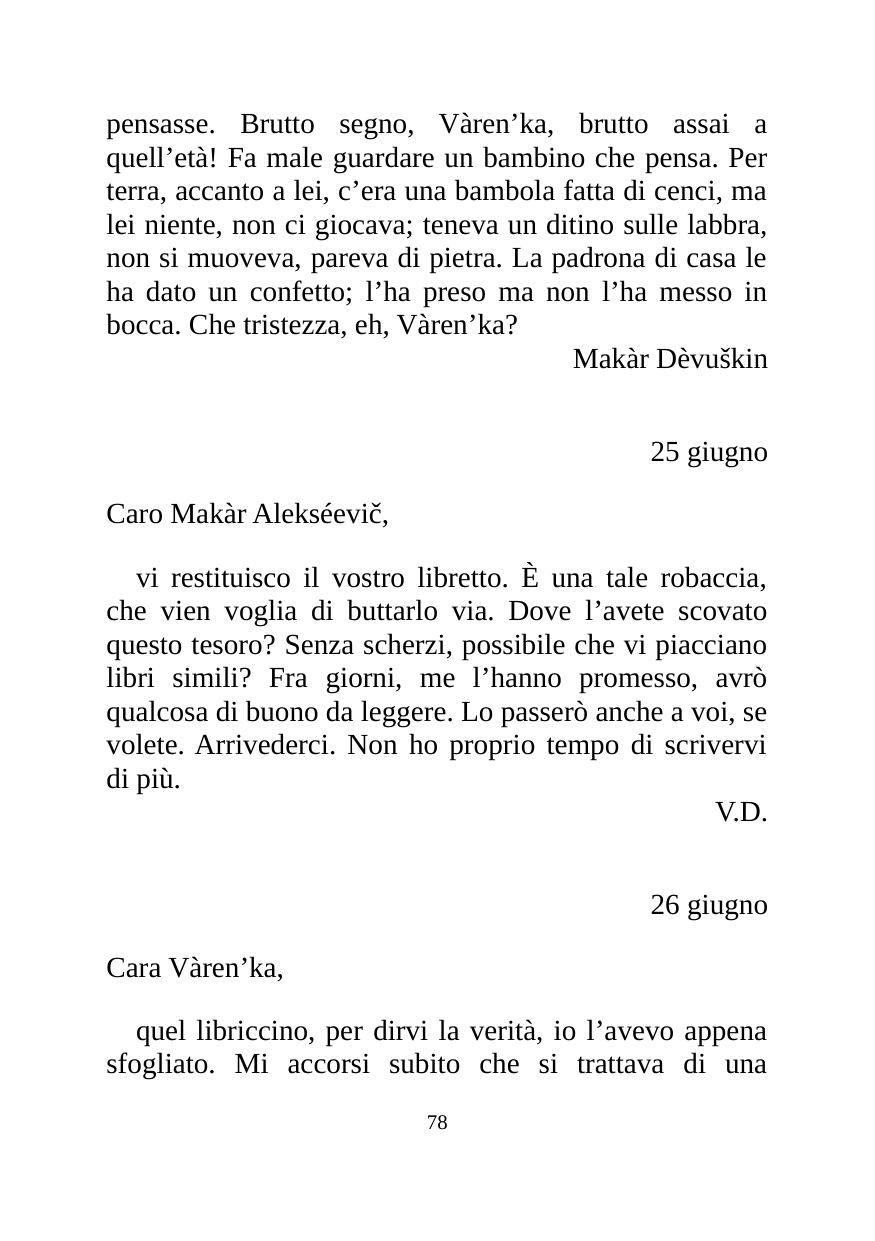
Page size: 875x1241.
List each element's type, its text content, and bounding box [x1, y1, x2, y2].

text 25 giugno [106, 434, 768, 467]
text V.D. [106, 794, 768, 828]
text Makàr Dèvuškin [106, 341, 768, 374]
text Caro Makàr Alekséevič, [106, 497, 768, 530]
text pensasse. Brutto segno, Vàren’ka, brutto assai a quell’età! Fa male guardare un bambino che pensa. Per terra, accanto a lei, c’era una bambola fatta di cenci, ma lei niente, non ci giocava; teneva un ditino sulle labbra, non si muoveva, pareva di pietra. La padrona di casa le ha dato un confetto; l’ha preso ma non l’ha messo in bocca. Che tristezza, eh, Vàren’ka? [106, 106, 768, 341]
text vi restituisco il vostro libretto. È una tale robaccia, che vien voglia di buttarlo via. Dove l’avete scovato questo tesoro? Senza scherzi, possibile che vi piacciano libri simili? Fra giorni, me l’hanno promesso, avrò qualcosa di buono da leggere. Lo passerò anche a voi, se volete. Arrivederci. Non ho proprio tempo di scrivervi di più. [106, 560, 768, 794]
text 26 giugno [106, 887, 768, 921]
text Cara Vàren’ka, [106, 950, 768, 984]
text quel libriccino, per dirvi la verità, io l’avevo appena sfogliato. Mi accorsi subito che si trattava di una [106, 1013, 768, 1080]
